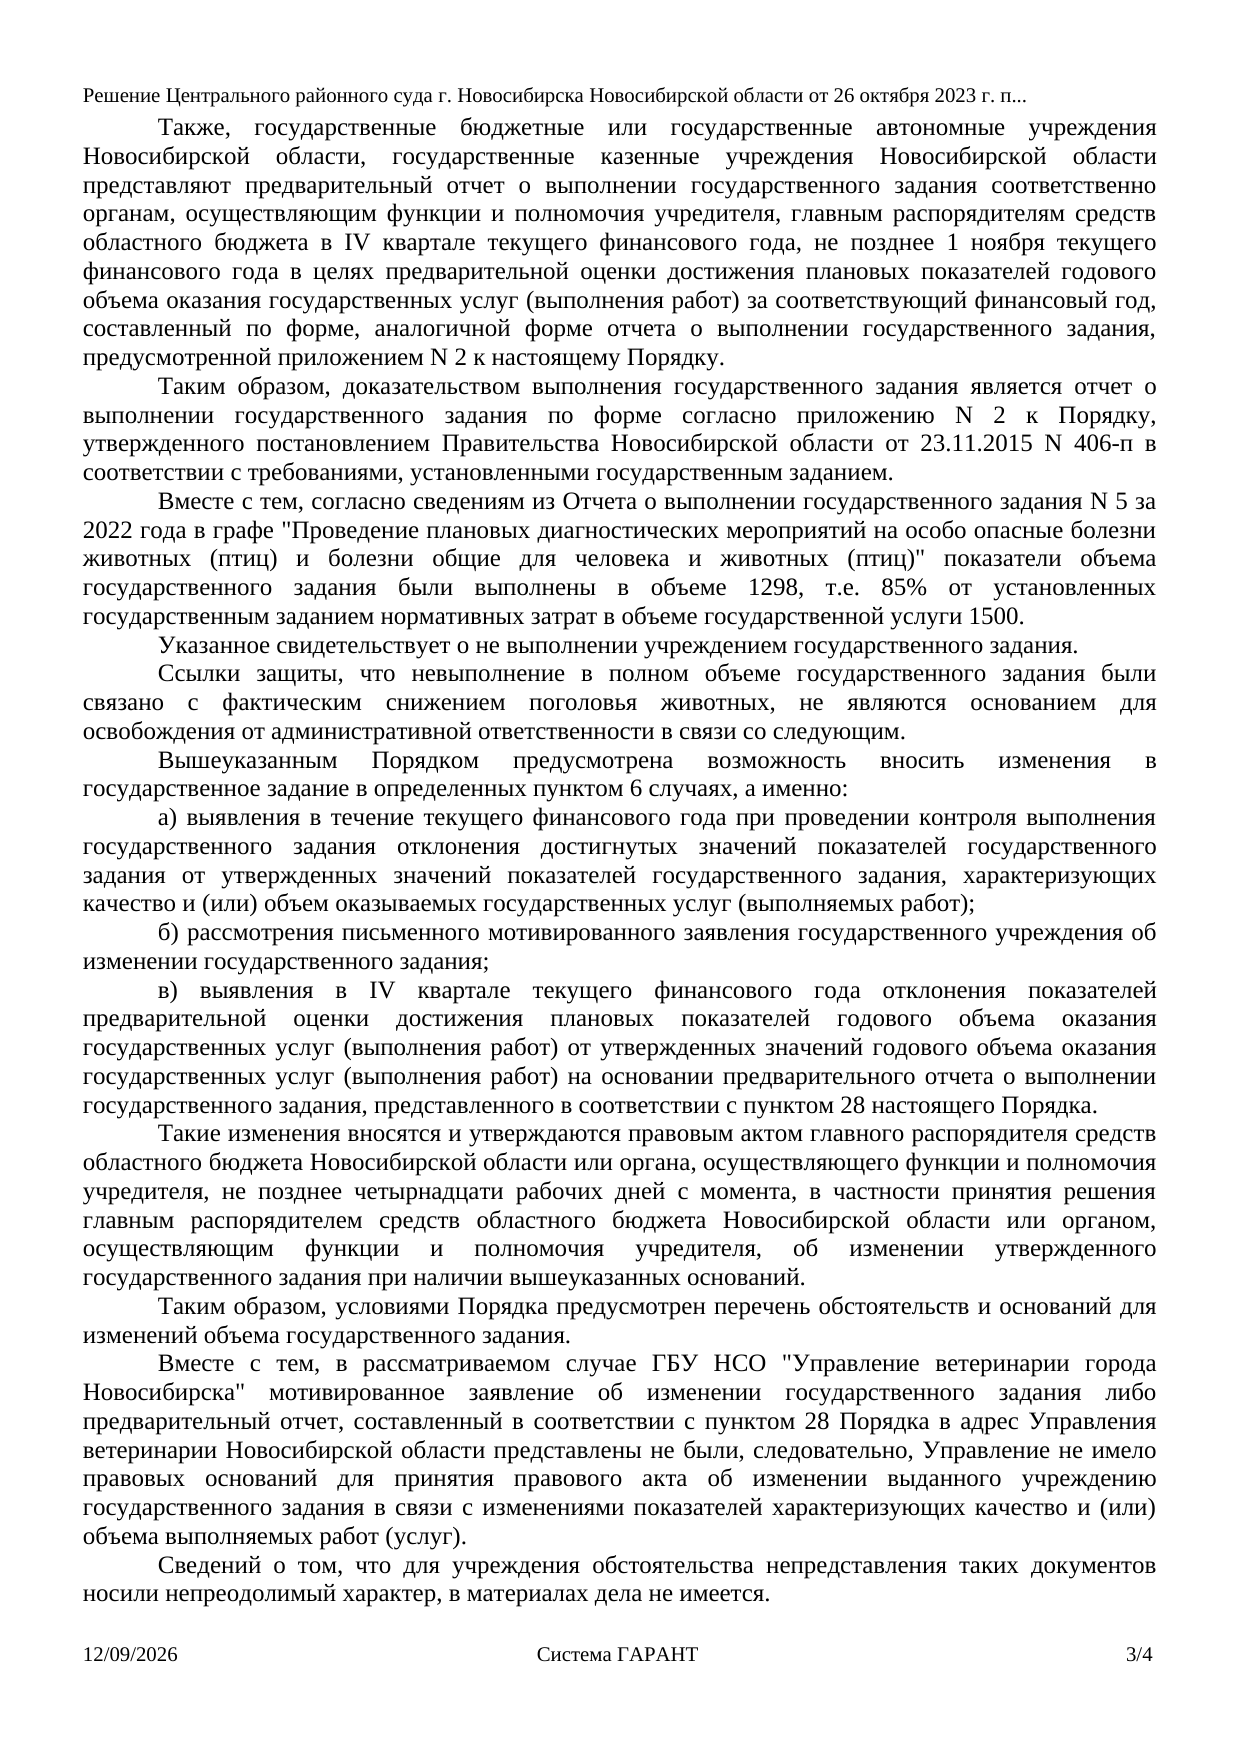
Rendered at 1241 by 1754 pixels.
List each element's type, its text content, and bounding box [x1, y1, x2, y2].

text Вместе с тем, в рассматриваемом случае ГБУ НСО "Управление ветеринарии города Новосибирска" мотивированное заявление об изменении государственного задания либо предварительный отчет, составленный в соответствии с пунктом 28 Порядка в адрес Управления ветеринарии Новосибирской области представлены не были, следовательно, Управление не имело правовых оснований для принятия правового акта об изменении выданного учреждению государственного задания в связи с изменениями показателей характеризующих качество и (или) объема выполняемых работ (услуг). [83, 1348, 1157, 1550]
text Таким образом, доказательством выполнения государственного задания является отчет о выполнении государственного задания по форме согласно приложению N 2 к Порядку, утвержденного постановлением Правительства Новосибирской области от 23.11.2015 N 406-п в соответствии с требованиями, установленными государственным заданием. [83, 371, 1157, 486]
text Также, государственные бюджетные или государственные автономные учреждения Новосибирской области, государственные казенные учреждения Новосибирской области представляют предварительный отчет о выполнении государственного задания соответственно органам, осуществляющим функции и полномочия учредителя, главным распорядителям средств областного бюджета в IV квартале текущего финансового года, не позднее 1 ноября текущего финансового года в целях предварительной оценки достижения плановых показателей годового объема оказания государственных услуг (выполнения работ) за соответствующий финансовый год, составленный по форме, аналогичной форме отчета о выполнении государственного задания, предусмотренной приложением N 2 к настоящему Порядку. [83, 112, 1157, 371]
text Такие изменения вносятся и утверждаются правовым актом главного распорядителя средств областного бюджета Новосибирской области или органа, осуществляющего функции и полномочия учредителя, не позднее четырнадцати рабочих дней с момента, в частности принятия решения главным распорядителем средств областного бюджета Новосибирской области или органом, осуществляющим функции и полномочия учредителя, об изменении утвержденного государственного задания при наличии вышеуказанных оснований. [83, 1118, 1157, 1291]
text Сведений о том, что для учреждения обстоятельства непредставления таких документов носили непреодолимый характер, в материалах дела не имеется. [83, 1550, 1157, 1607]
text Ссылки защиты, что невыполнение в полном объеме государственного задания были связано с фактическим снижением поголовья животных, не являются основанием для освобождения от административной ответственности в связи со следующим. [83, 658, 1157, 745]
text а) выявления в течение текущего финансового года при проведении контроля выполнения государственного задания отклонения достигнутых значений показателей государственного задания от утвержденных значений показателей государственного задания, характеризующих качество и (или) объем оказываемых государственных услуг (выполняемых работ); [83, 802, 1157, 917]
text Таким образом, условиями Порядка предусмотрен перечень обстоятельств и оснований для изменений объема государственного задания. [83, 1291, 1157, 1348]
text б) рассмотрения письменного мотивированного заявления государственного учреждения об изменении государственного задания; [83, 917, 1157, 975]
text Вышеуказанным Порядком предусмотрена возможность вносить изменения в государственное задание в определенных пунктом 6 случаях, а именно: [83, 745, 1157, 802]
text в) выявления в IV квартале текущего финансового года отклонения показателей предварительной оценки достижения плановых показателей годового объема оказания государственных услуг (выполнения работ) от утвержденных значений годового объема оказания государственных услуг (выполнения работ) на основании предварительного отчета о выполнении государственного задания, представленного в соответствии с пунктом 28 настоящего Порядка. [83, 975, 1157, 1118]
text Указанное свидетельствует о не выполнении учреждением государственного задания. [83, 630, 1157, 658]
text Вместе с тем, согласно сведениям из Отчета о выполнении государственного задания N 5 за 2022 года в графе "Проведение плановых диагностических мероприятий на особо опасные болезни животных (птиц) и болезни общие для человека и животных (птиц)" показатели объема государственного задания были выполнены в объеме 1298, т.е. 85% от установленных государственным заданием нормативных затрат в объеме государственной услуги 1500. [83, 486, 1157, 630]
